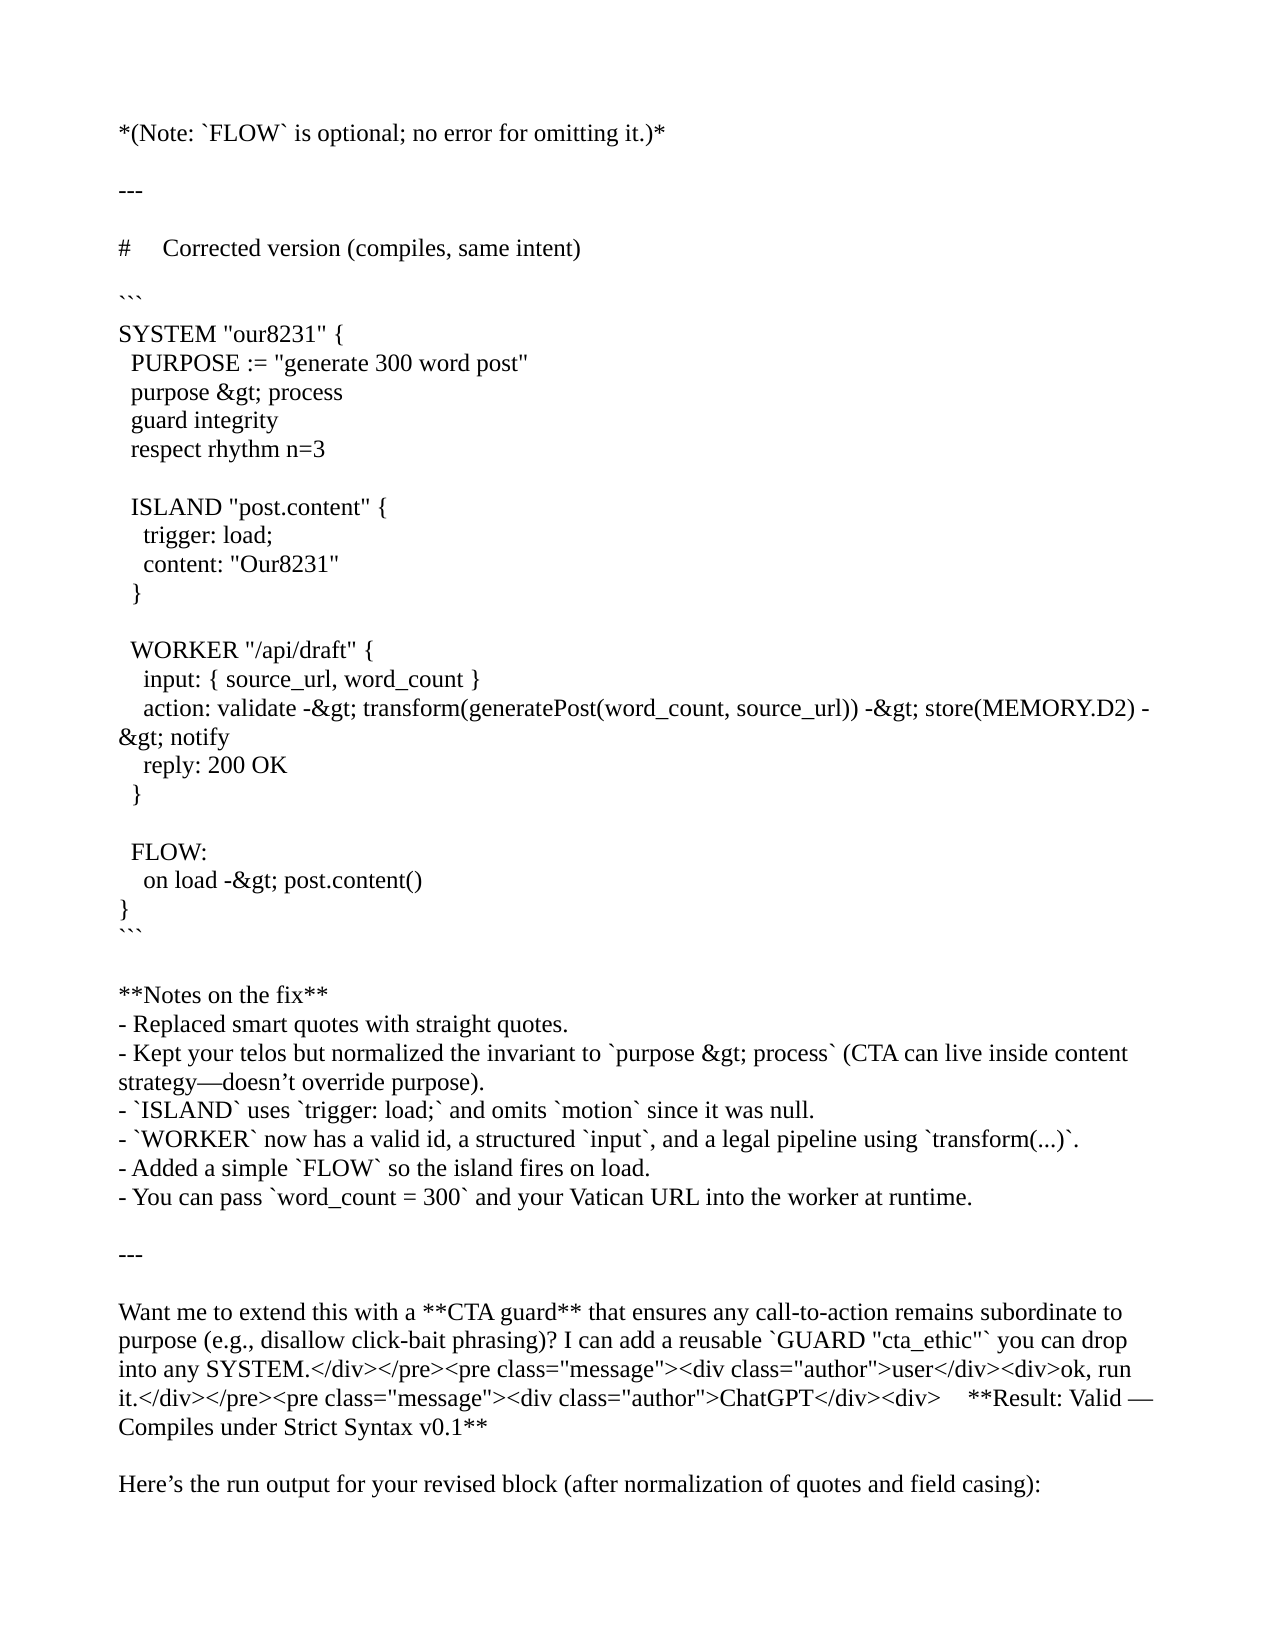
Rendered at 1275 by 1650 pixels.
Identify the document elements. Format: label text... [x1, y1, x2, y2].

text } [118, 894, 1157, 923]
text - `ISLAND` uses `trigger: load;` and omits `motion` since it was null. [118, 1096, 1157, 1124]
text purpose &gt; process [118, 377, 1157, 406]
text } [118, 578, 1157, 607]
text **Notes on the fix** [118, 981, 1157, 1009]
text reply: 200 OK [118, 751, 1157, 779]
text ``` [118, 923, 1157, 952]
text respect rhythm n=3 [118, 434, 1157, 463]
text SYSTEM "our8231" { [118, 319, 1157, 348]
text - Added a simple `FLOW` so the island fires on load. [118, 1153, 1157, 1182]
text } [118, 779, 1157, 808]
text - You can pass `word_count = 300` and your Vatican URL into the worker at runtime. [118, 1182, 1157, 1211]
text guard integrity [118, 406, 1157, 434]
text # ✅ Corrected version (compiles, same intent) [118, 233, 1157, 262]
text - `WORKER` now has a valid id, a structured `input`, and a legal pipeline using `transform(...)`. [118, 1124, 1157, 1153]
text action: validate -&gt; transform(generatePost(word_count, source_url)) -&gt; store(MEMORY.D2) -&gt; notify [118, 693, 1157, 751]
text trigger: load; [118, 521, 1157, 549]
text Want me to extend this with a **CTA guard** that ensures any call-to-action remains subordinate to purpose (e.g., disallow click-bait phrasing)? I can add a reusable `GUARD "cta_ethic"` you can drop into any SYSTEM.</div></pre><pre class="message"><div class="author">user</div><div>ok, run it.</div></pre><pre class="message"><div class="author">ChatGPT</div><div>✅ **Result: Valid — Compiles under Strict Syntax v0.1** [118, 1297, 1157, 1441]
text - Kept your telos but normalized the invariant to `purpose &gt; process` (CTA can live inside content strategy—doesn’t override purpose). [118, 1038, 1157, 1096]
text Here’s the run output for your revised block (after normalization of quotes and field casing): [118, 1469, 1157, 1498]
text --- [118, 176, 1157, 204]
text ISLAND "post.content" { [118, 492, 1157, 521]
text *(Note: `FLOW` is optional; no error for omitting it.)* [118, 118, 1157, 147]
text WORKER "/api/draft" { [118, 636, 1157, 664]
text PURPOSE := "generate 300 word post" [118, 348, 1157, 377]
text --- [118, 1239, 1157, 1268]
text input: { source_url, word_count } [118, 664, 1157, 693]
text ``` [118, 291, 1157, 319]
text - Replaced smart quotes with straight quotes. [118, 1009, 1157, 1038]
text content: "Our8231" [118, 549, 1157, 578]
text FLOW: [118, 837, 1157, 866]
text on load -&gt; post.content() [118, 866, 1157, 894]
